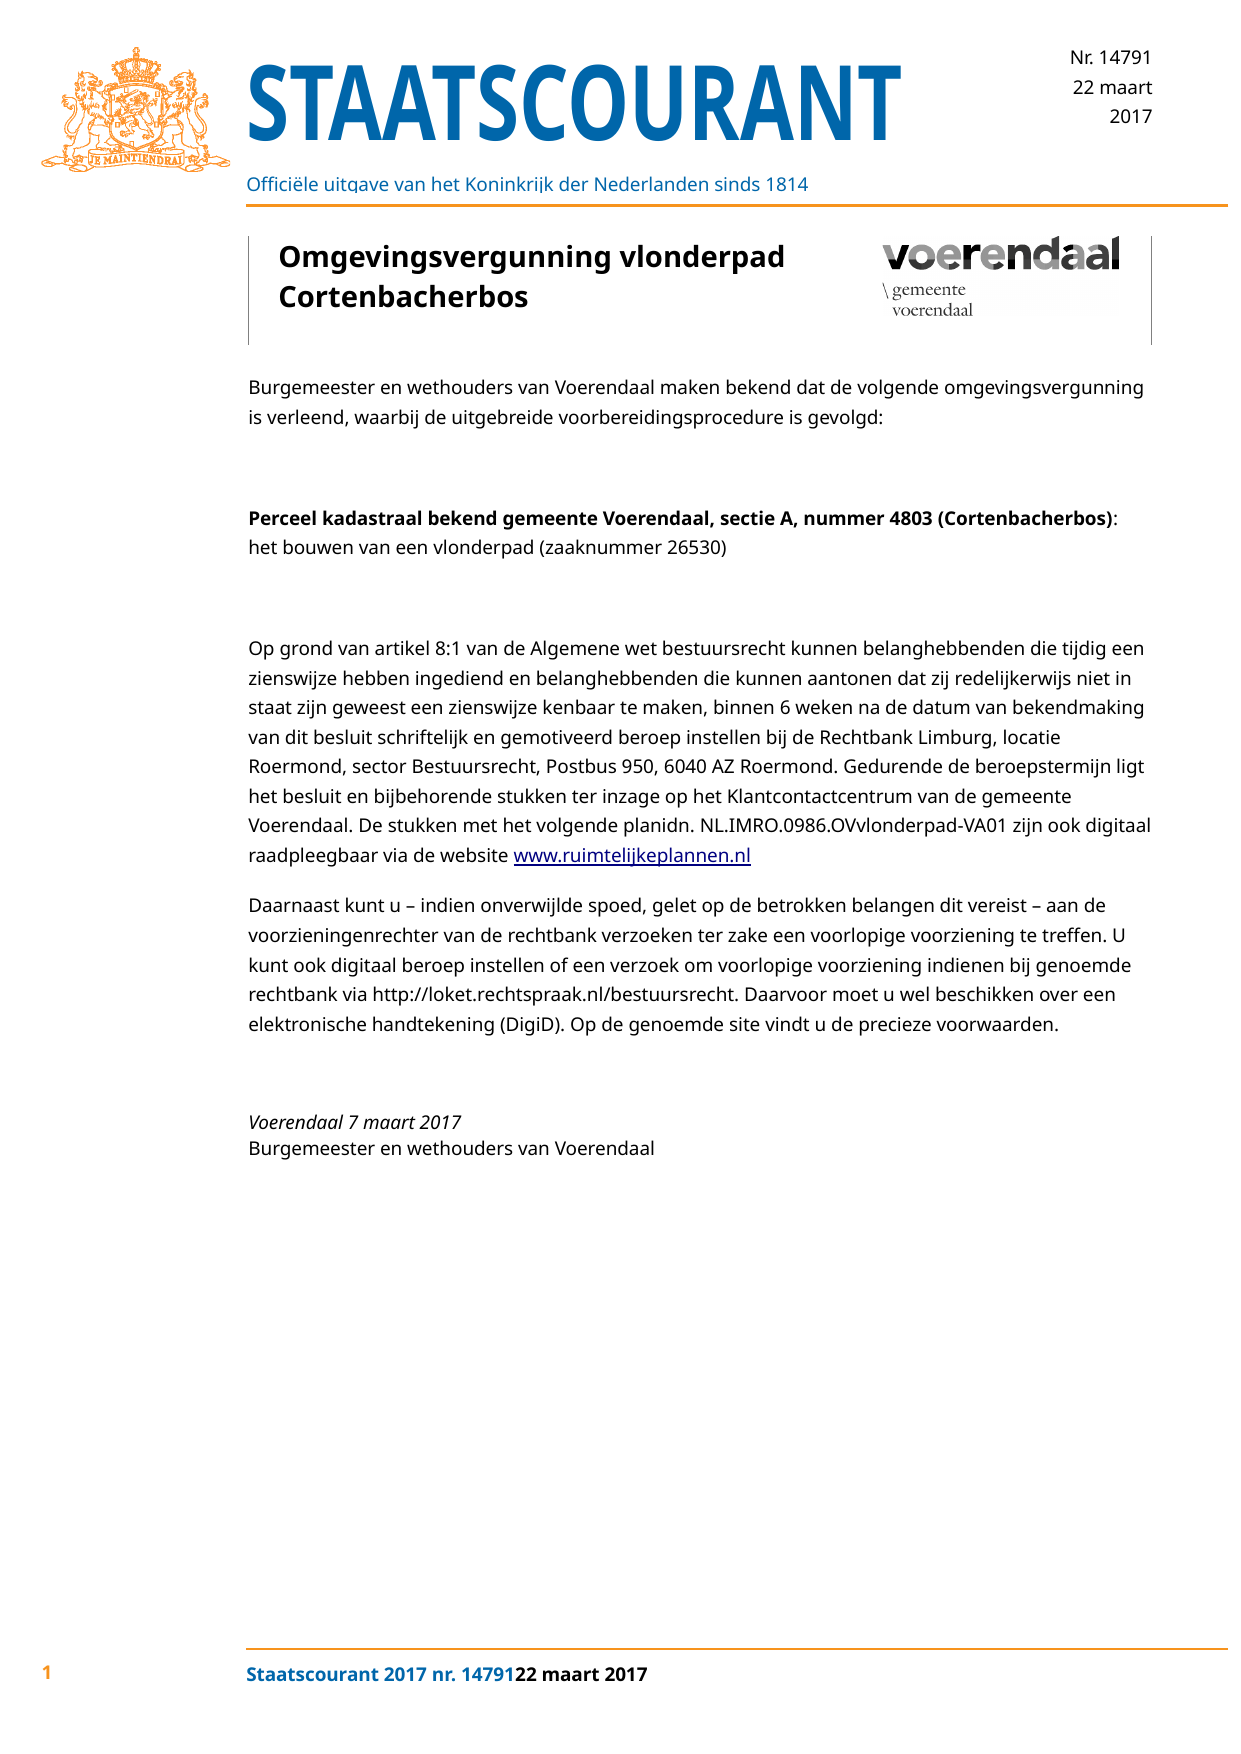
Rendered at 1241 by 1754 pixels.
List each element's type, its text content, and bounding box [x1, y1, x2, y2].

text Voerendaal 7 maart 2017 [248, 1109, 1152, 1135]
text Daarnaast kunt u – indien onverwijlde spoed, gelet op de betrokken belangen dit vereist – aan de voorzieningenrechter van de rechtbank verzoeken ter zake een voorlopige voorziening te treffen. U kunt ook digitaal beroep instellen of een verzoek om voorlopige voorziening indienen bij genoemde rechtbank via http://loket.rechtspraak.nl/bestuursrecht. Daarvoor moet u wel beschikken over een elektronische handtekening (DigiD). Op de genoemde site vindt u de precieze voorwaarden. [248, 893, 1152, 1037]
text Burgemeester en wethouders van Voerendaal [248, 1135, 1152, 1161]
picture [41, 47, 231, 172]
picture [882, 236, 1119, 316]
table_header Omgevingsvergunning vlonderpad Cortenbacherbos [249, 236, 850, 345]
text Op grond van artikel 8:1 van de Algemene wet bestuursrecht kunnen belanghebbenden die tijdig een zienswijze hebben ingediend en belanghebbenden die kunnen aantonen dat zij redelijkerwijs niet in staat zijn geweest een zienswijze kenbaar te maken, binnen 6 weken na de datum van bekendmaking van dit besluit schriftelijk en gemotiveerd beroep instellen bij de Rechtbank Limburg, locatie Roermond, sector Bestuursrecht, Postbus 950, 6040 AZ Roermond. Gedurende de beroepstermijn ligt het besluit en bijbehorende stukken ter inzage op het Klantcontactcentrum van de gemeente Voerendaal. De stukken met het volgende planidn. NL.IMRO.0986.OVvlonderpad-VA01 zijn ook digitaal raadpleegbaar via de website www.ruimtelijkeplannen.nl [248, 635, 1152, 868]
table_header [850, 236, 1151, 345]
text Burgemeester en wethouders van Voerendaal maken bekend dat de volgende omgevingsvergunning is verleend, waarbij de uitgebreide voorbereidingsprocedure is gevolgd: [248, 374, 1152, 429]
text Perceel kadastraal bekend gemeente Voerendaal, sectie A, nummer 4803 (Cortenbacherbos): het bouwen van een vlonderpad (zaaknummer 26530) [248, 505, 1152, 560]
